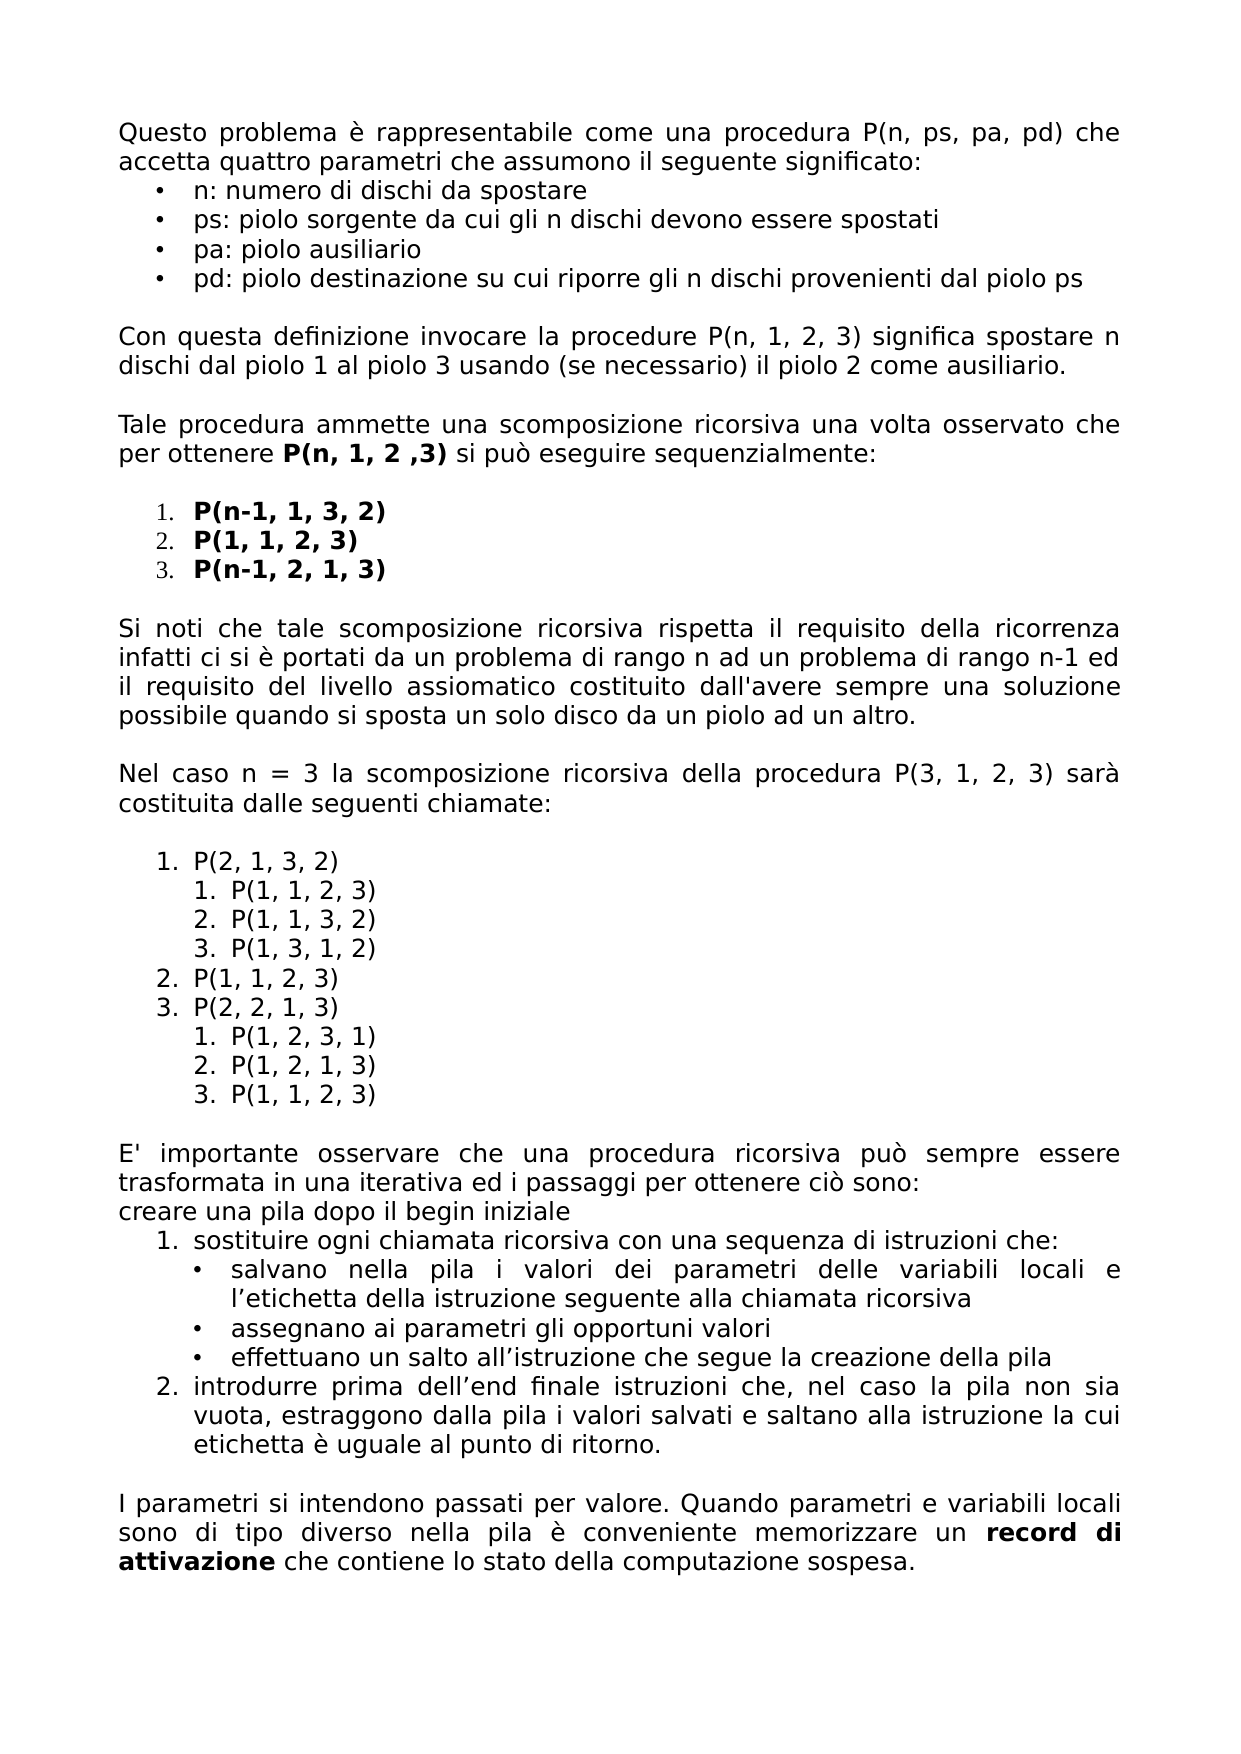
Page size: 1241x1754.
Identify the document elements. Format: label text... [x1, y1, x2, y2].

list P(1, 1, 2, 3) [156, 964, 1122, 993]
text Tale procedura ammette una scomposizione ricorsiva una volta osservato che per ottenere P(n, 1, 2 ,3) si può eseguire sequenzialmente: [118, 410, 1122, 468]
list P(n-1, 2, 1, 3) [156, 555, 1122, 585]
list P(1, 1, 3, 2) [193, 906, 1122, 935]
list P(1, 1, 2, 3) [193, 1081, 1122, 1110]
list assegnano ai parametri gli opportuni valori [193, 1314, 1122, 1343]
list P(1, 3, 1, 2) [193, 935, 1122, 964]
list introdurre prima dell’end finale istruzioni che, nel caso la pila non sia vuota, estraggono dalla pila i valori salvati e saltano alla istruzione la cui etichetta è uguale al punto di ritorno. [156, 1372, 1122, 1460]
list P(1, 2, 1, 3) [193, 1051, 1122, 1081]
list effettuano un salto all’istruzione che segue la creazione della pila [193, 1343, 1122, 1372]
list salvano nella pila i valori dei parametri delle variabili locali e l’etichetta della istruzione seguente alla chiamata ricorsiva [193, 1256, 1122, 1314]
text Si noti che tale scomposizione ricorsiva rispetta il requisito della ricorrenza infatti ci si è portati da un problema di rango n ad un problema di rango n-1 ed il requisito del livello assiomatico costituito dall'avere sempre una soluzione possibile quando si sposta un solo disco da un piolo ad un altro. [118, 614, 1122, 731]
list P(1, 1, 2, 3) [193, 876, 1122, 906]
list sostituire ogni chiamata ricorsiva con una sequenza di istruzioni che: [156, 1226, 1122, 1256]
text creare una pila dopo il begin iniziale [118, 1197, 1122, 1226]
list ps: piolo sorgente da cui gli n dischi devono essere spostati [156, 206, 1122, 235]
text Nel caso n = 3 la scomposizione ricorsiva della procedura P(3, 1, 2, 3) sarà costituita dalle seguenti chiamate: [118, 760, 1122, 818]
list P(1, 1, 2, 3) [156, 526, 1122, 555]
list pa: piolo ausiliario [156, 235, 1122, 264]
list P(2, 2, 1, 3) [156, 993, 1122, 1022]
text E' importante osservare che una procedura ricorsiva può sempre essere trasformata in una iterativa ed i passaggi per ottenere ciò sono: [118, 1139, 1122, 1197]
text Questo problema è rappresentabile come una procedura P(n, ps, pa, pd) che accetta quattro parametri che assumono il seguente significato: [118, 118, 1122, 176]
list P(n-1, 1, 3, 2) [156, 497, 1122, 526]
list n: numero di dischi da spostare [156, 176, 1122, 206]
list pd: piolo destinazione su cui riporre gli n dischi provenienti dal piolo ps [156, 264, 1122, 293]
text Con questa definizione invocare la procedure P(n, 1, 2, 3) significa spostare n dischi dal piolo 1 al piolo 3 usando (se necessario) il piolo 2 come ausiliario. [118, 322, 1122, 381]
text I parametri si intendono passati per valore. Quando parametri e variabili locali sono di tipo diverso nella pila è conveniente memorizzare un record di attivazione che contiene lo stato della computazione sospesa. [118, 1489, 1122, 1576]
list P(1, 2, 3, 1) [193, 1022, 1122, 1051]
list P(2, 1, 3, 2) [156, 847, 1122, 876]
